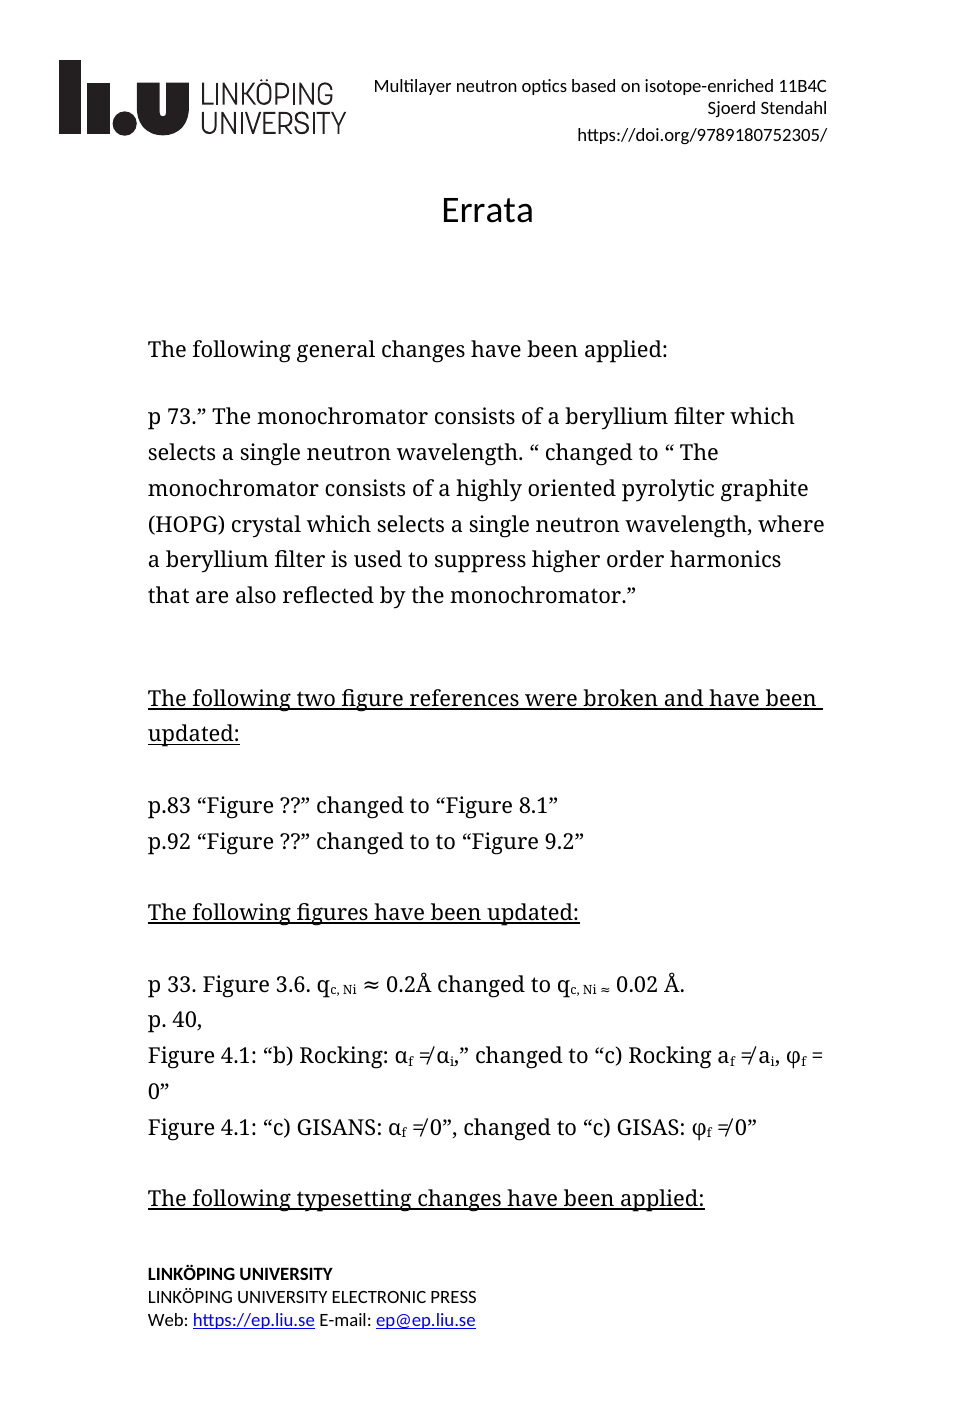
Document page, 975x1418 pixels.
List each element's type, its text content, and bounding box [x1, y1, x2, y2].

text p 73.” The monochromator consists of a beryllium filter which selects a single neutron wavelength. “ changed to “ The monochromator consists of a highly oriented pyrolytic graphite (HOPG) crystal which selects a single neutron wavelength, where a beryllium filter is used to suppress higher order harmonics that are also reflected by the monochromator.” [148, 401, 827, 610]
text p.92 “Figure ??” changed to to “Figure 9.2” [148, 826, 827, 855]
text p 33. Figure 3.6. qc, Ni ≈ 0.2Å changed to qc, Ni ≈ 0.02 Å. [148, 968, 827, 998]
text The following general changes have been applied: [148, 334, 827, 364]
text Figure 4.1: “b) Rocking: αf ≠ αi,” changed to “c) Rocking af ≠ ai, φf = 0” Figure 4.1: “c) GISANS: αf ≠ 0”, changed to “c) GISAS: φf ≠ 0” [148, 1040, 827, 1141]
text The following typesetting changes have been applied: [148, 1183, 827, 1213]
text The following figures have been updated: [148, 897, 827, 927]
subtitle Errata [148, 186, 827, 232]
text The following two figure references were broken and have been updated: [148, 683, 827, 748]
text p.83 “Figure ??” changed to “Figure 8.1” [148, 790, 827, 820]
text p. 40, [148, 1004, 827, 1034]
